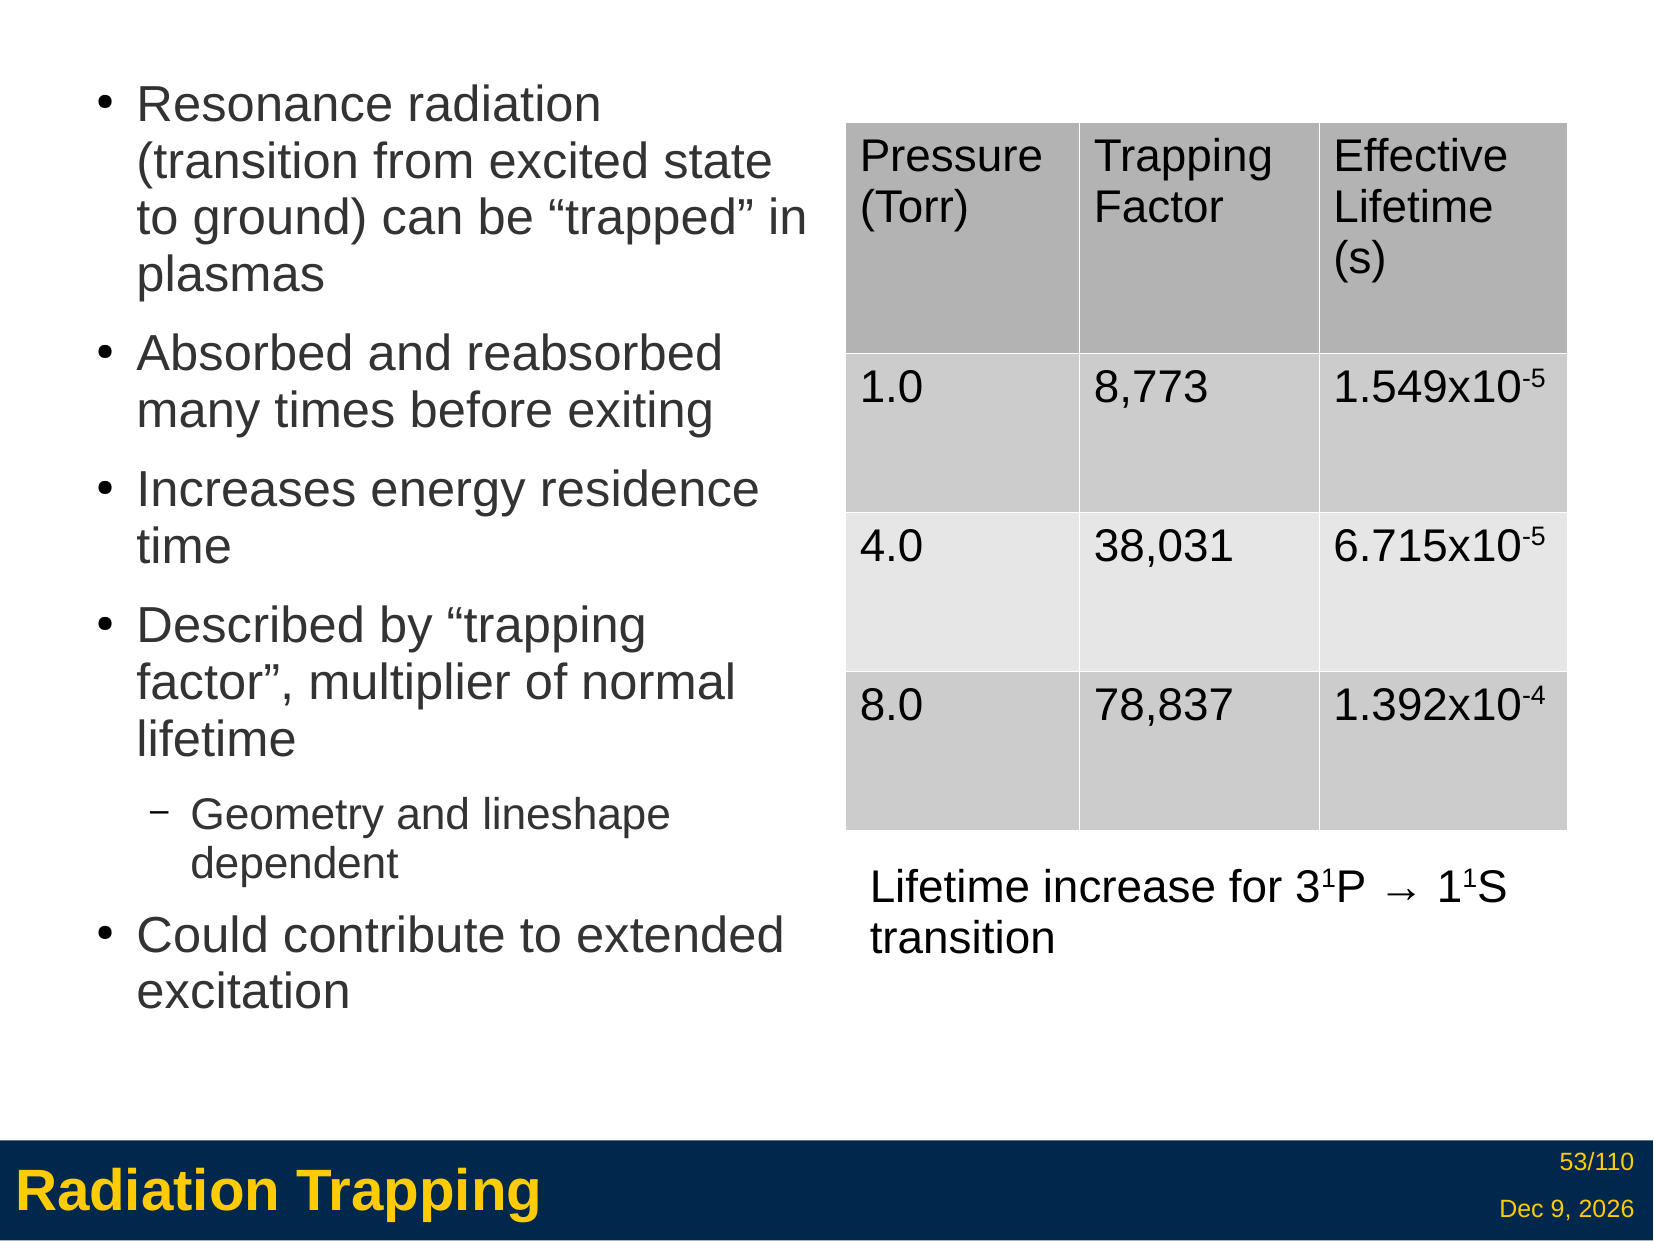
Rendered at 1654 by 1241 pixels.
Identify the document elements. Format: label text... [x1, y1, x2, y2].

table_cell 8,773 [1080, 354, 1319, 512]
table_cell 1.392x10-4 [1320, 672, 1567, 830]
table_header Effective Lifetime (s) [1320, 123, 1567, 353]
table_cell 4.0 [846, 513, 1079, 671]
title Radiation Trapping [14, 1140, 1380, 1241]
table_cell 8.0 [846, 672, 1079, 830]
table_cell 38,031 [1080, 513, 1319, 671]
table_cell 1.549x10-5 [1320, 354, 1567, 512]
list Resonance radiation (transition from excited state to ground) can be “trapped” in plasmas Absorbed and reabsorbed many times before exiting Increases energy residence time Described by “trapping factor”, multiplier of normal lifetime Geometry and lineshape dependent Could contribute to extended excitation [82, 75, 809, 1021]
table_header Trapping Factor [1080, 123, 1319, 353]
table_cell 78,837 [1080, 672, 1319, 830]
text_box Lifetime increase for 31P → 11S transition [855, 853, 1561, 1000]
table_cell 1.0 [846, 354, 1079, 512]
table_header Pressure (Torr) [846, 123, 1079, 353]
table_cell 6.715x10-5 [1320, 513, 1567, 671]
